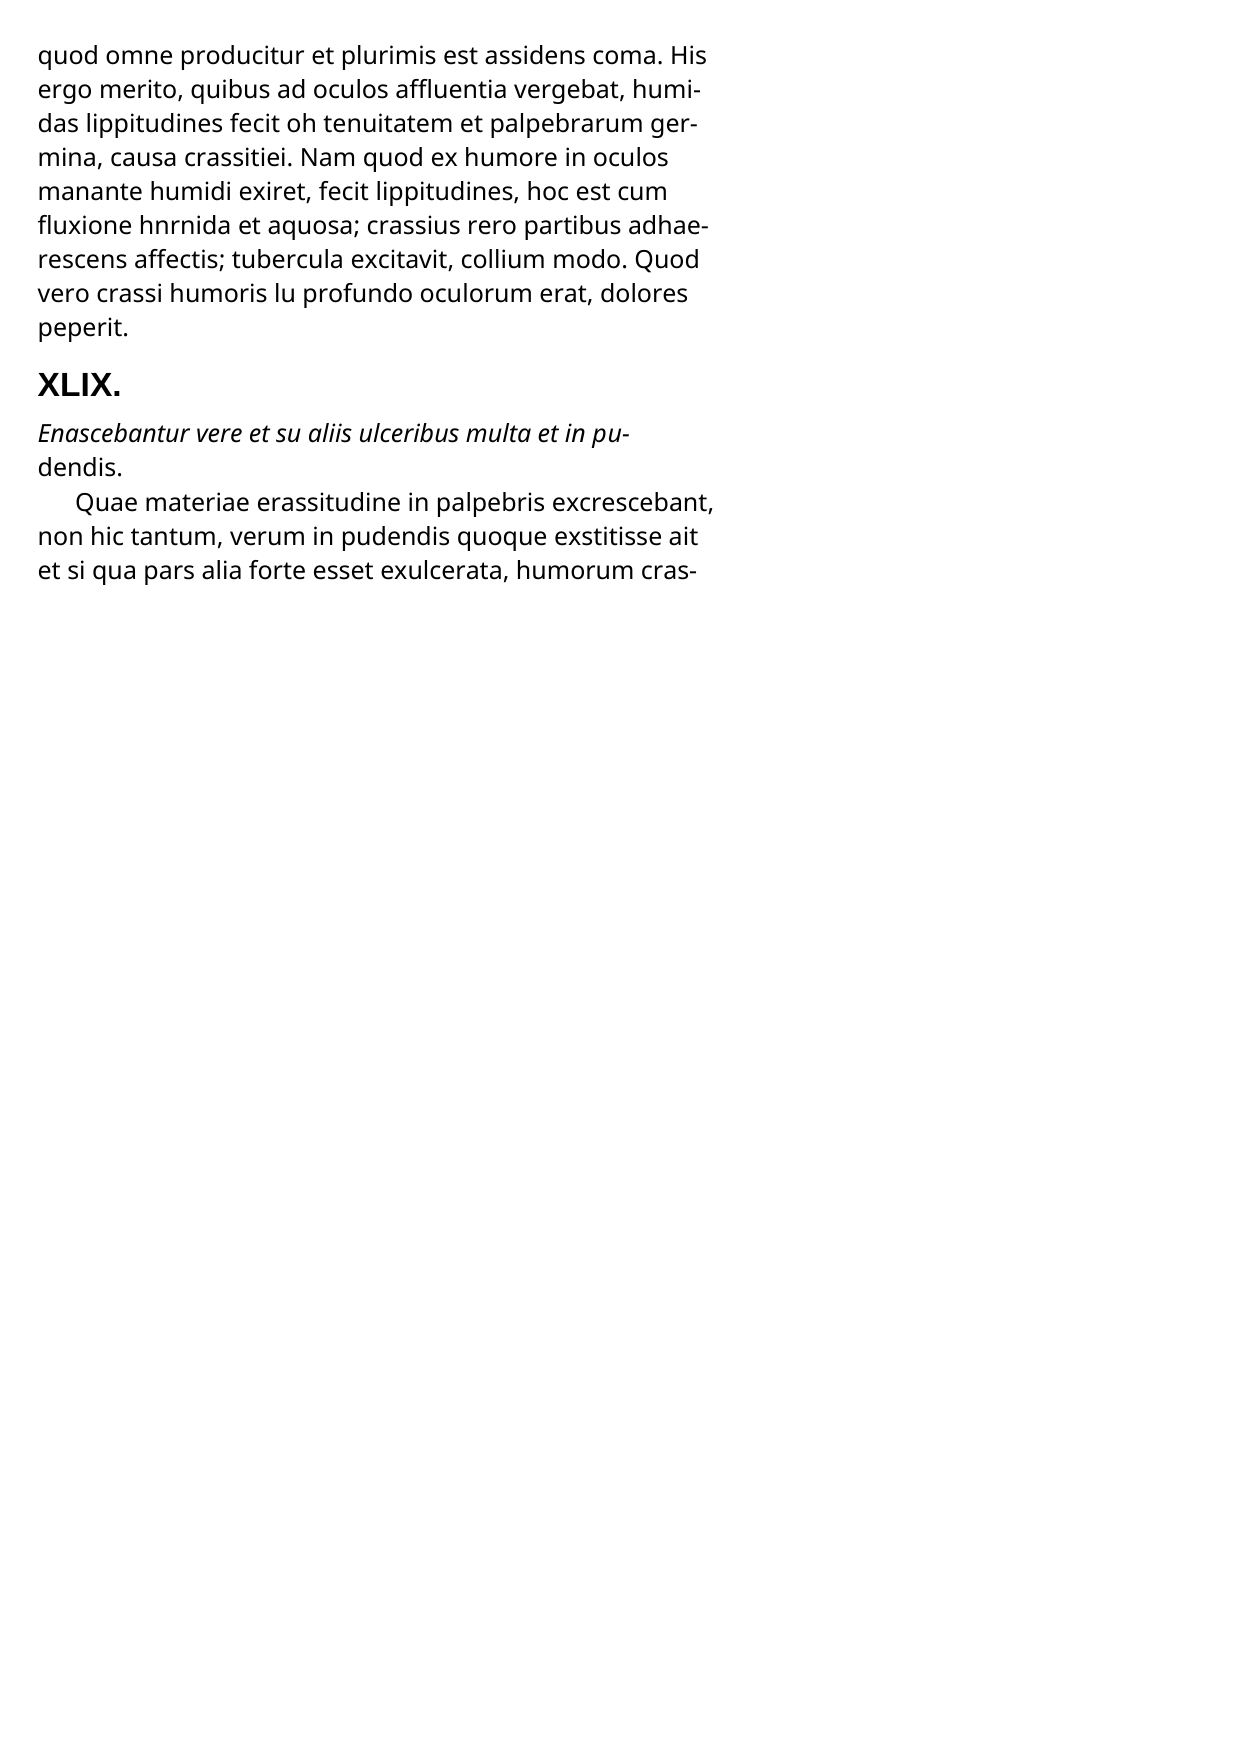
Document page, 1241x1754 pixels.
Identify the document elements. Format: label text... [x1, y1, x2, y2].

subtitle XLIX. [37, 365, 1203, 403]
text Quae materiae erassitudine in palpebris excrescebant, non hic tantum, verum in pudendis quoque exstitisse ait et si qua pars alia forte esset exulcerata, humorum cras- [37, 484, 1203, 586]
text Enascebantur vere et su aliis ulceribus multa et in pu- dendis. [37, 416, 1203, 484]
text quod omne producitur et plurimis est assidens coma. His ergo merito, quibus ad oculos affluentia vergebat, humi- das lippitudines fecit oh tenuitatem et palpebrarum ger- mina, causa crassitiei. Nam quod ex humore in oculos manante humidi exiret, fecit lippitudines, hoc est cum fluxione hnrnida et aquosa; crassius rero partibus adhae- rescens affectis; tubercula excitavit, collium modo. Quod vero crassi humoris lu profundo oculorum erat, dolores peperit. [37, 37, 1203, 344]
